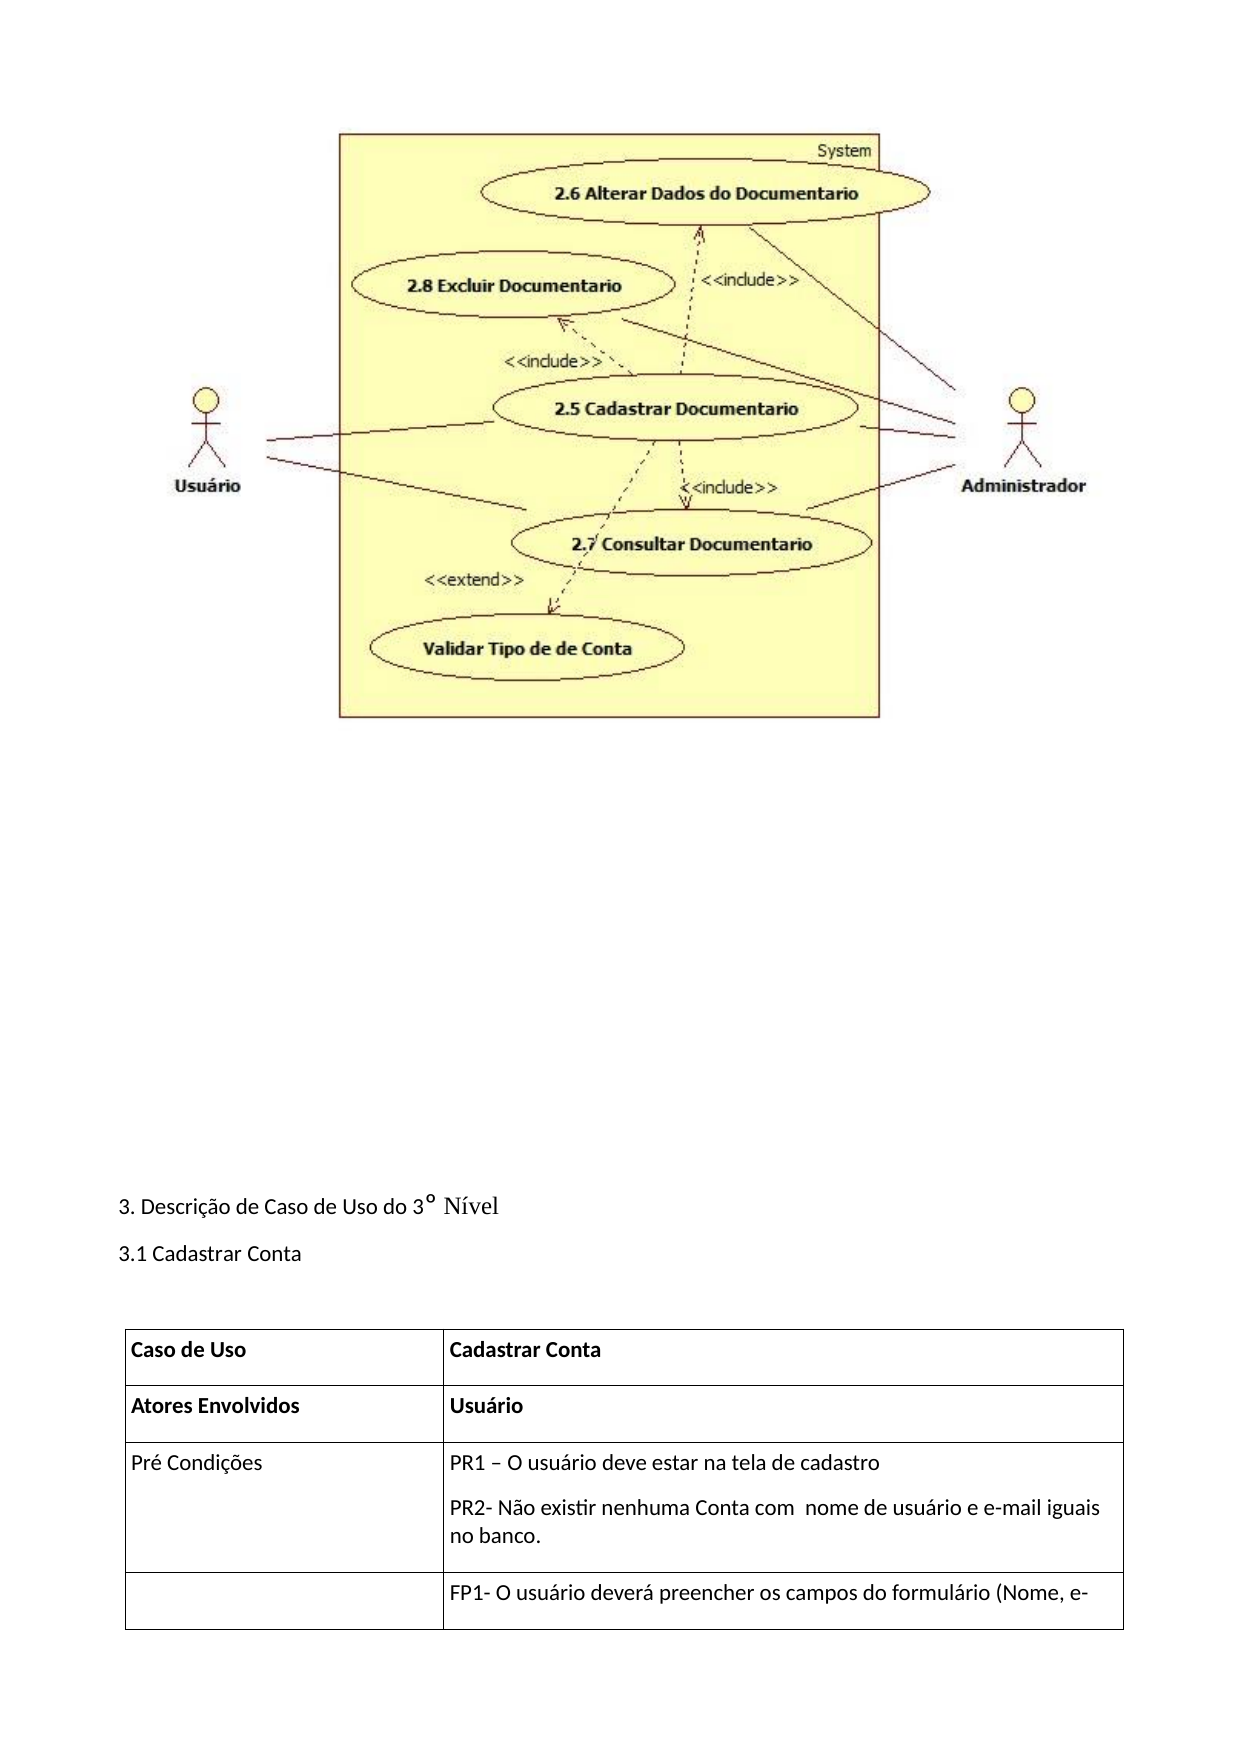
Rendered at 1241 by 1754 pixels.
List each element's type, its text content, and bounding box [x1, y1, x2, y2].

table_header Caso de Uso [126, 1330, 443, 1385]
subtitle 3.1 Cadastrar Conta [118, 1239, 1122, 1267]
table_cell Usuário [444, 1386, 1123, 1442]
subtitle 3. Descrição de Caso de Uso do 3º Nível [118, 1186, 1122, 1222]
table_cell PR1 – O usuário deve estar na tela de cadastro PR2- Não existir nenhuma Conta com nome de usuário e e-mail iguais no banco. [444, 1443, 1123, 1572]
table_cell Atores Envolvidos [126, 1386, 443, 1442]
table_cell FP1- O usuário deverá preencher os campos do formulário (Nome, e- [444, 1573, 1123, 1629]
table_cell Pré Condições [126, 1443, 443, 1572]
table_cell [126, 1573, 443, 1629]
table_header Cadastrar Conta [444, 1330, 1123, 1385]
